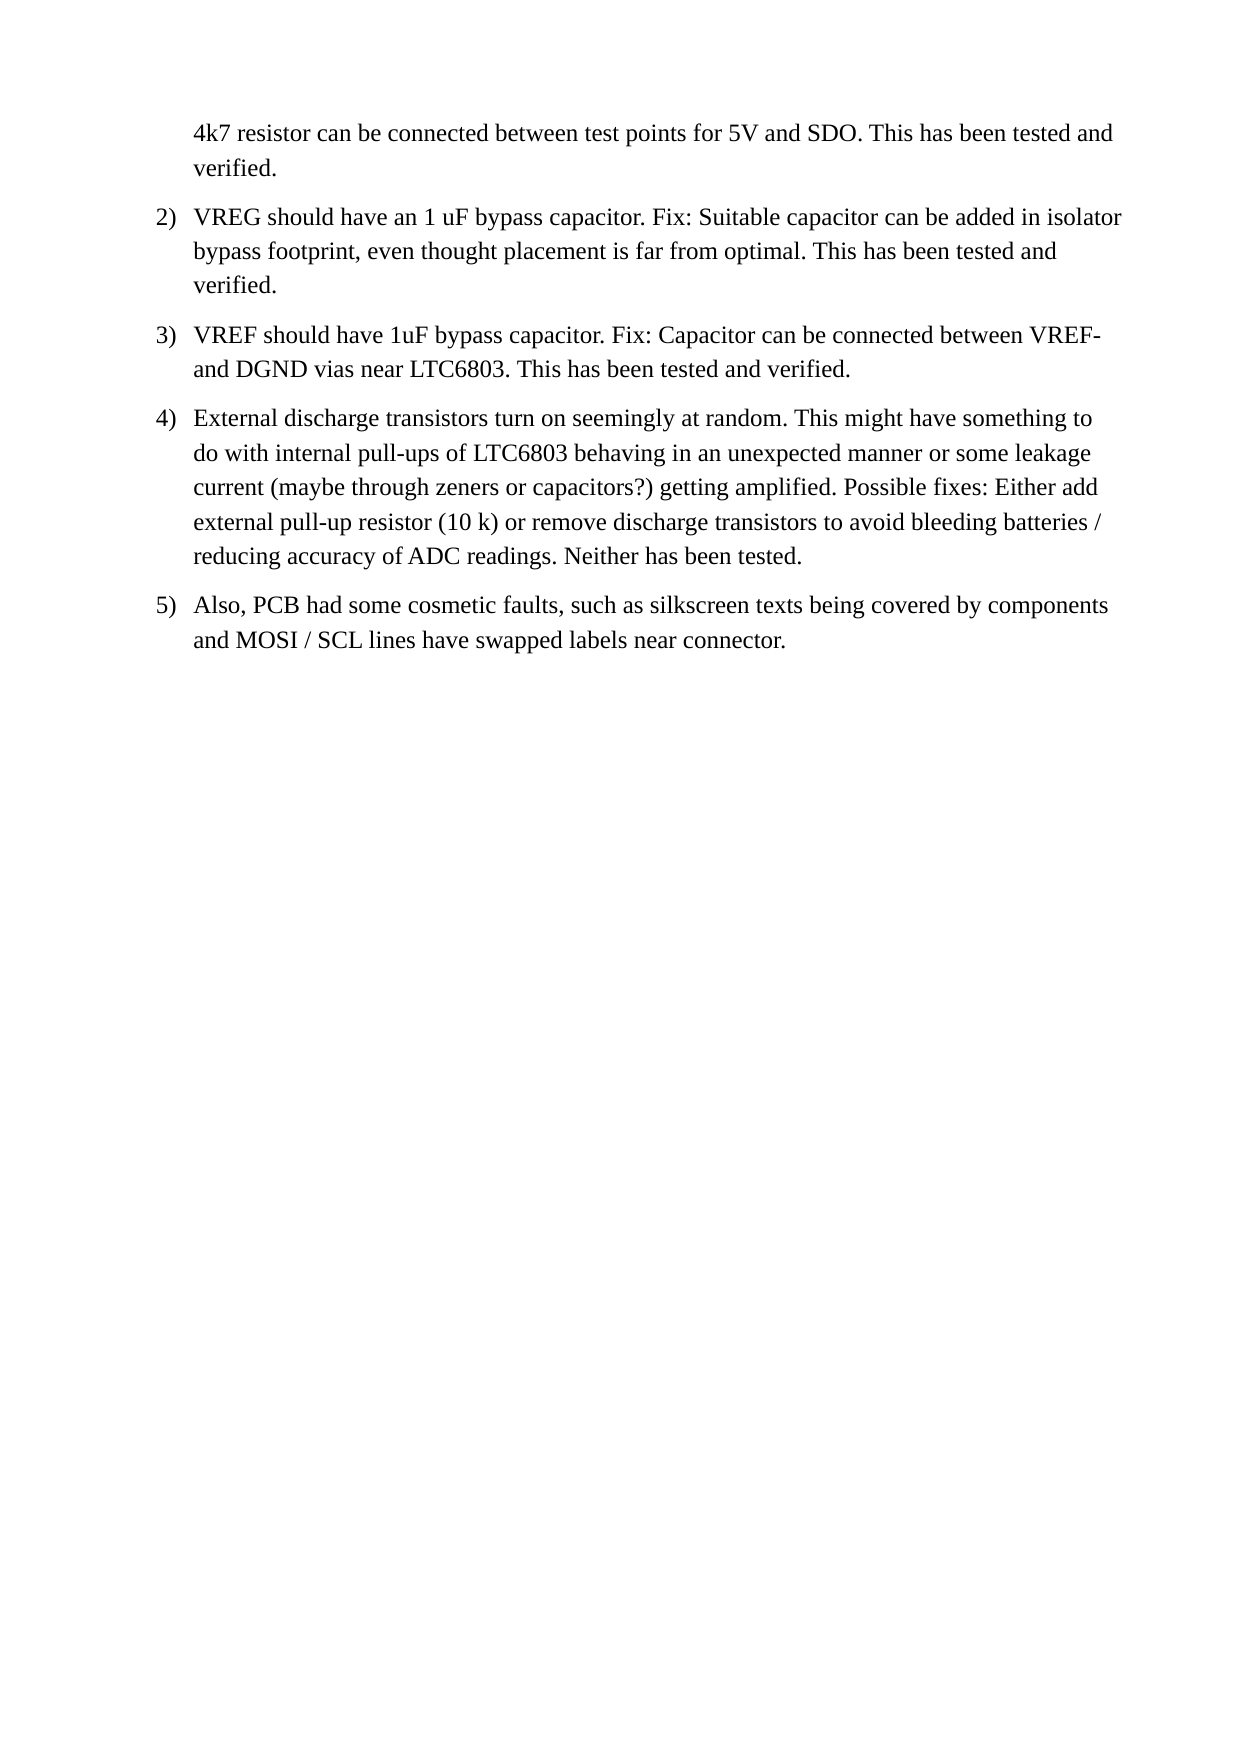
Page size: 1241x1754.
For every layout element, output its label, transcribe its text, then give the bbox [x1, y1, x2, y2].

list External discharge transistors turn on seemingly at random. This might have something to do with internal pull-ups of LTC6803 behaving in an unexpected manner or some leakage current (maybe through zeners or capacitors?) getting amplified. Possible fixes: Either add external pull-up resistor (10 k) or remove discharge transistors to avoid bleeding batteries / reducing accuracy of ADC readings. Neither has been tested. [156, 403, 1122, 570]
list VREF should have 1uF bypass capacitor. Fix: Capacitor can be connected between VREF- and DGND vias near LTC6803. This has been tested and verified. [156, 320, 1122, 383]
list 4k7 resistor can be connected between test points for 5V and SDO. This has been tested and verified. [156, 118, 1122, 181]
list VREG should have an 1 uF bypass capacitor. Fix: Suitable capacitor can be added in isolator bypass footprint, even thought placement is far from optimal. This has been tested and verified. [156, 202, 1122, 299]
list Also, PCB had some cosmetic faults, such as silkscreen texts being covered by components and MOSI / SCL lines have swapped labels near connector. [156, 590, 1122, 653]
